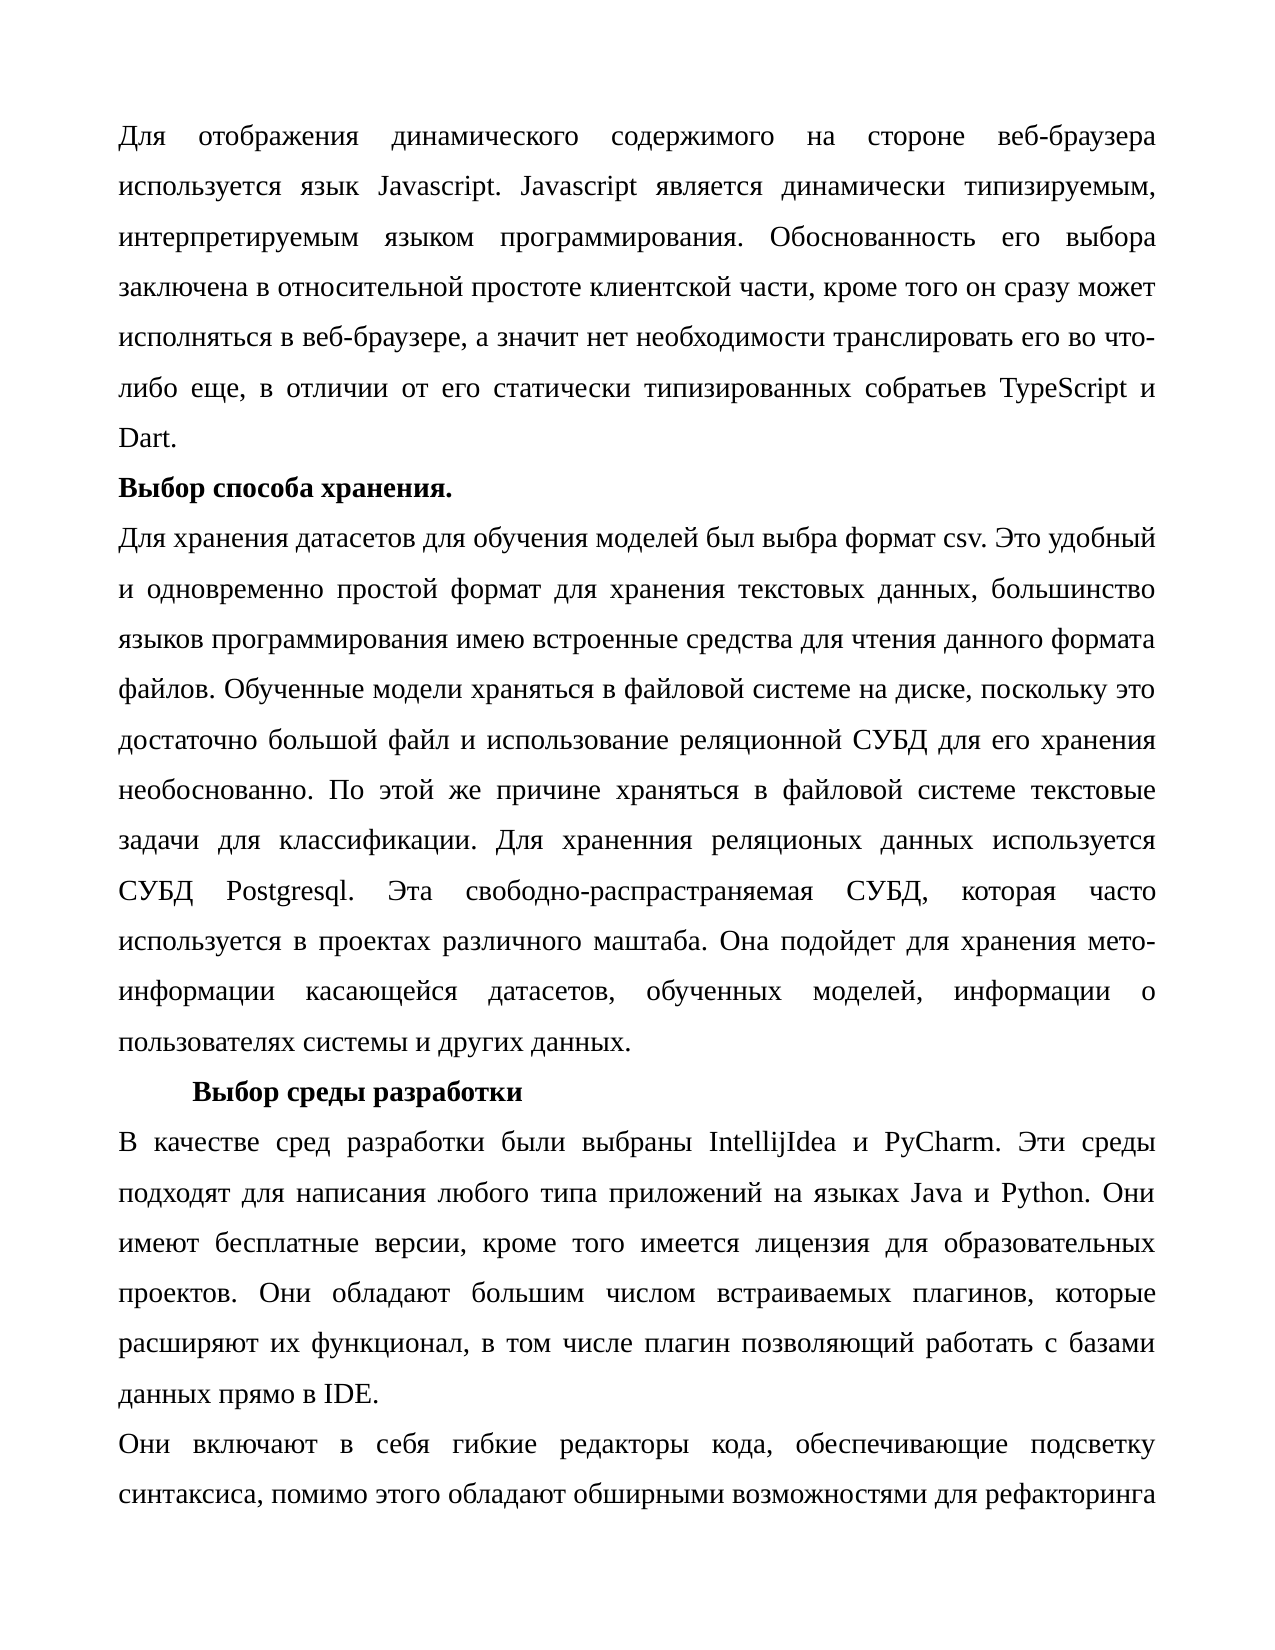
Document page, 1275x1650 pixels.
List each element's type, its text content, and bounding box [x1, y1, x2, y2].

text Они включают в себя гибкие редакторы кода, обеспечивающие подсветку синтаксиса, помимо этого обладают обширными возможностями для рефакторинга [118, 1426, 1157, 1510]
text Для хранения датасетов для обучения моделей был выбра формат csv. Это удобный и одновременно простой формат для хранения текстовых данных, большинство языков программирования имею встроенные средства для чтения данного формата файлов. Обученные модели храняться в файловой системе на диске, поскольку это достаточно большой файл и использование реляционной СУБД для его хранения необоснованно. По этой же причине храняться в файловой системе текстовые задачи для классификации. Для храненния реляционых данных используется СУБД Postgresql. Эта свободно-распрастраняемая СУБД, которая часто используется в проектах различного маштаба. Она подойдет для хранения мето-информации касающейся датасетов, обученных моделей, информации о пользователях системы и других данных. [118, 521, 1157, 1057]
subtitle Выбор среды разработки [192, 1074, 1157, 1108]
text Для отображения динамического содержимого на стороне веб-браузера используется язык Javascript. Javascript является динамически типизируемым, интерпретируемым языком программирования. Обоснованность его выбора заключена в относительной простоте клиентской части, кроме того он сразу может исполняться в веб-браузере, а значит нет необходимости транслировать его во что-либо еще, в отличии от его статически типизированных собратьев TypeScript и Dart. [118, 118, 1157, 453]
text В качестве сред разработки были выбраны IntellijIdea и PyCharm. Эти среды подходят для написания любого типа приложений на языках Java и Python. Они имеют бесплатные версии, кроме того имеется лицензия для образовательных проектов. Они обладают большим числом встраиваемых плагинов, которые расширяют их функционал, в том числе плагин позволяющий работать с базами данных прямо в IDE. [118, 1124, 1157, 1409]
text Выбор способа хранения. [118, 470, 1157, 504]
